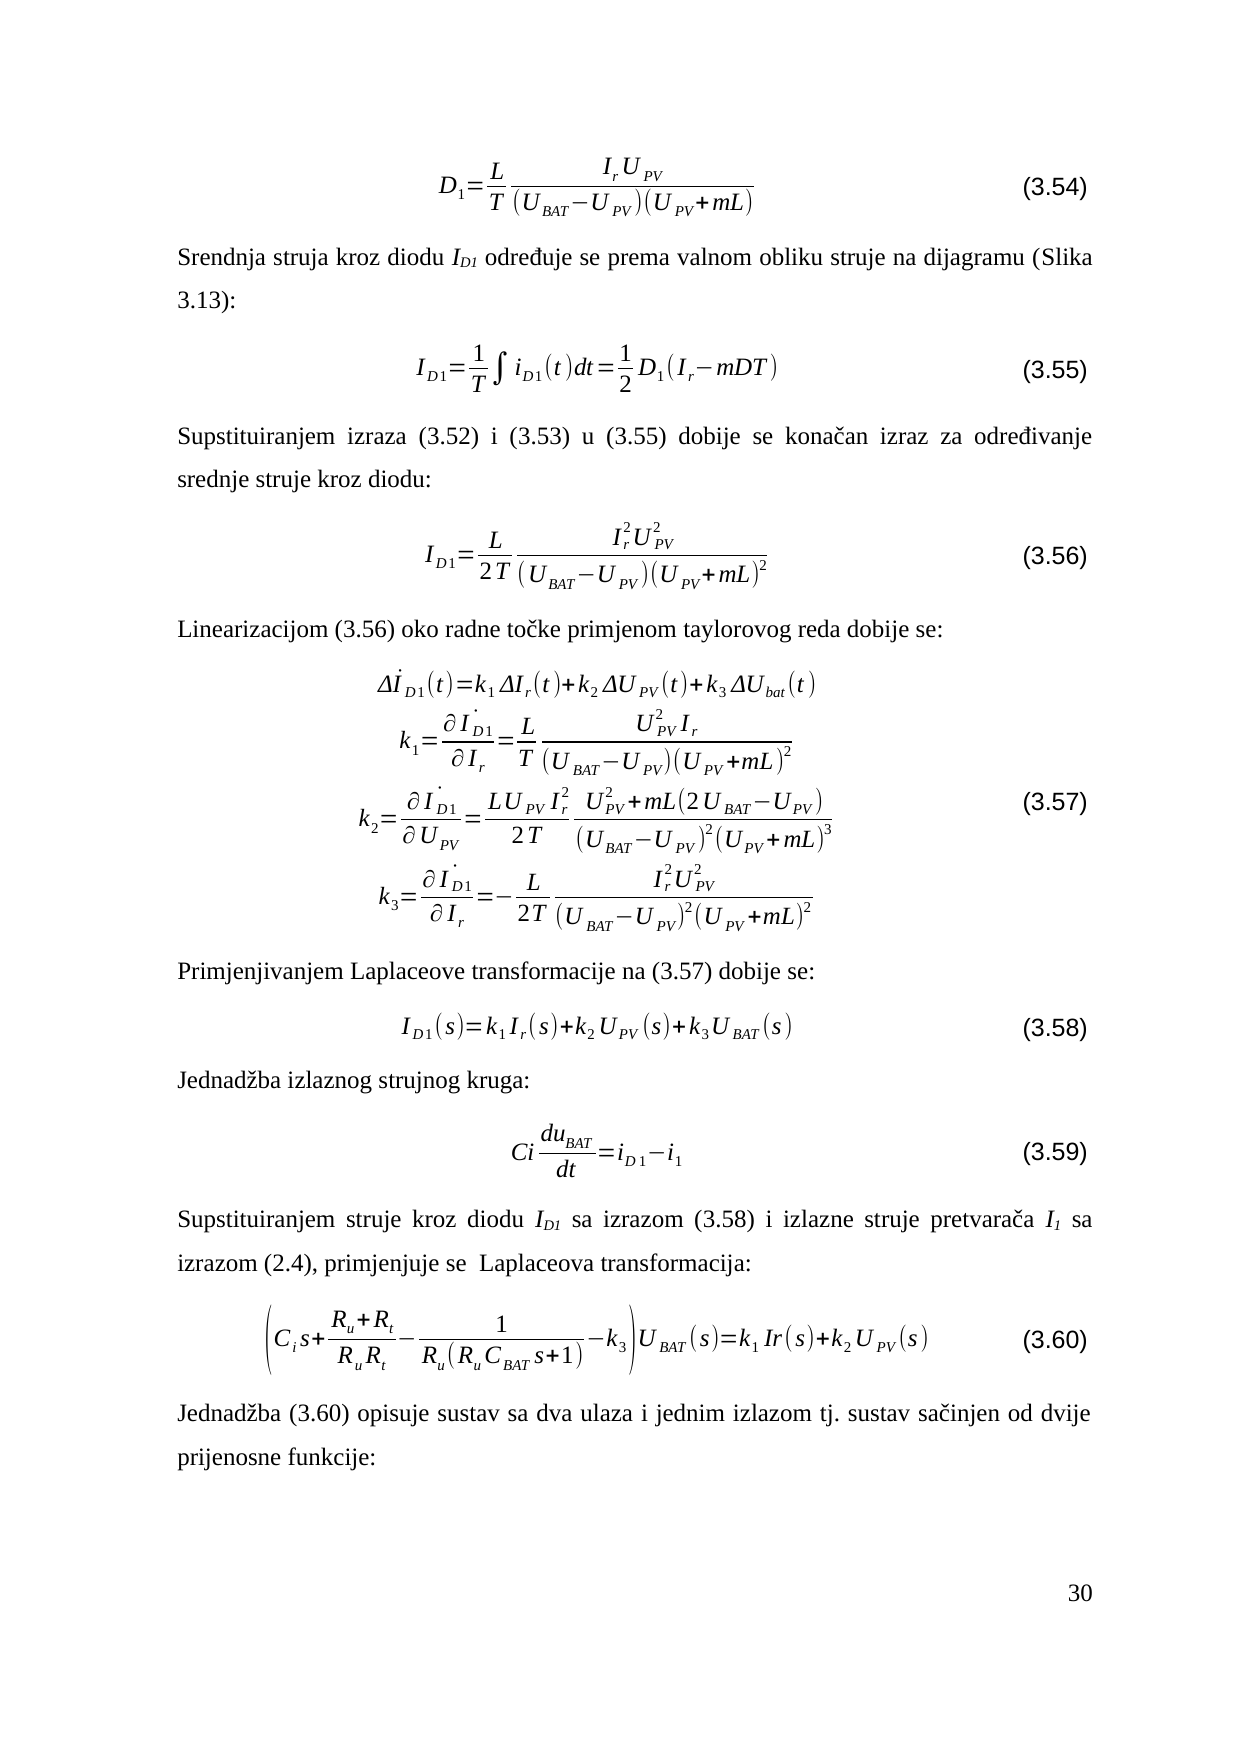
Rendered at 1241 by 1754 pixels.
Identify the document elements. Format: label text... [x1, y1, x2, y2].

table_header [177, 147, 1015, 230]
table_header (3.57) [1015, 663, 1093, 944]
table_header (3.55) [1015, 334, 1093, 409]
text Jednadžba (3.60) opisuje sustav sa dva ulaza i jednim izlazom tj. sustav sačinjen od dvije prijenosne funkcije: [177, 1398, 1093, 1470]
table_header (3.54) [1015, 147, 1093, 230]
table_header [177, 1005, 1015, 1053]
text Srendnja struja kroz diodu ID1 određuje se prema valnom obliku struje na dijagramu (Slika 3.13): [177, 242, 1093, 314]
table_header [177, 334, 1015, 409]
text Jednadžba izlaznog strujnog kruga: [177, 1065, 1093, 1094]
text Linearizacijom (3.56) oko radne točke primjenom taylorovog reda dobije se: [177, 614, 1093, 643]
table_header (3.56) [1015, 513, 1093, 602]
table_header [177, 663, 1015, 944]
table_header (3.60) [1015, 1297, 1093, 1386]
table_header [177, 513, 1015, 602]
text Primjenjivanjem Laplaceove transformacije na (3.57) dobije se: [177, 956, 1093, 985]
text Supstituiranjem izraza (3.52) i (3.53) u (3.55) dobije se konačan izraz za određivanje srednje struje kroz diodu: [177, 421, 1093, 493]
table_header (3.58) [1015, 1005, 1093, 1053]
table_header (3.59) [1015, 1114, 1093, 1193]
table_header [177, 1297, 1015, 1386]
table_header [177, 1114, 1015, 1193]
text Supstituiranjem struje kroz diodu ID1 sa izrazom (3.58) i izlazne struje pretvarača I1 sa izrazom (2.4), primjenjuje se Laplaceova transformacija: [177, 1204, 1093, 1276]
